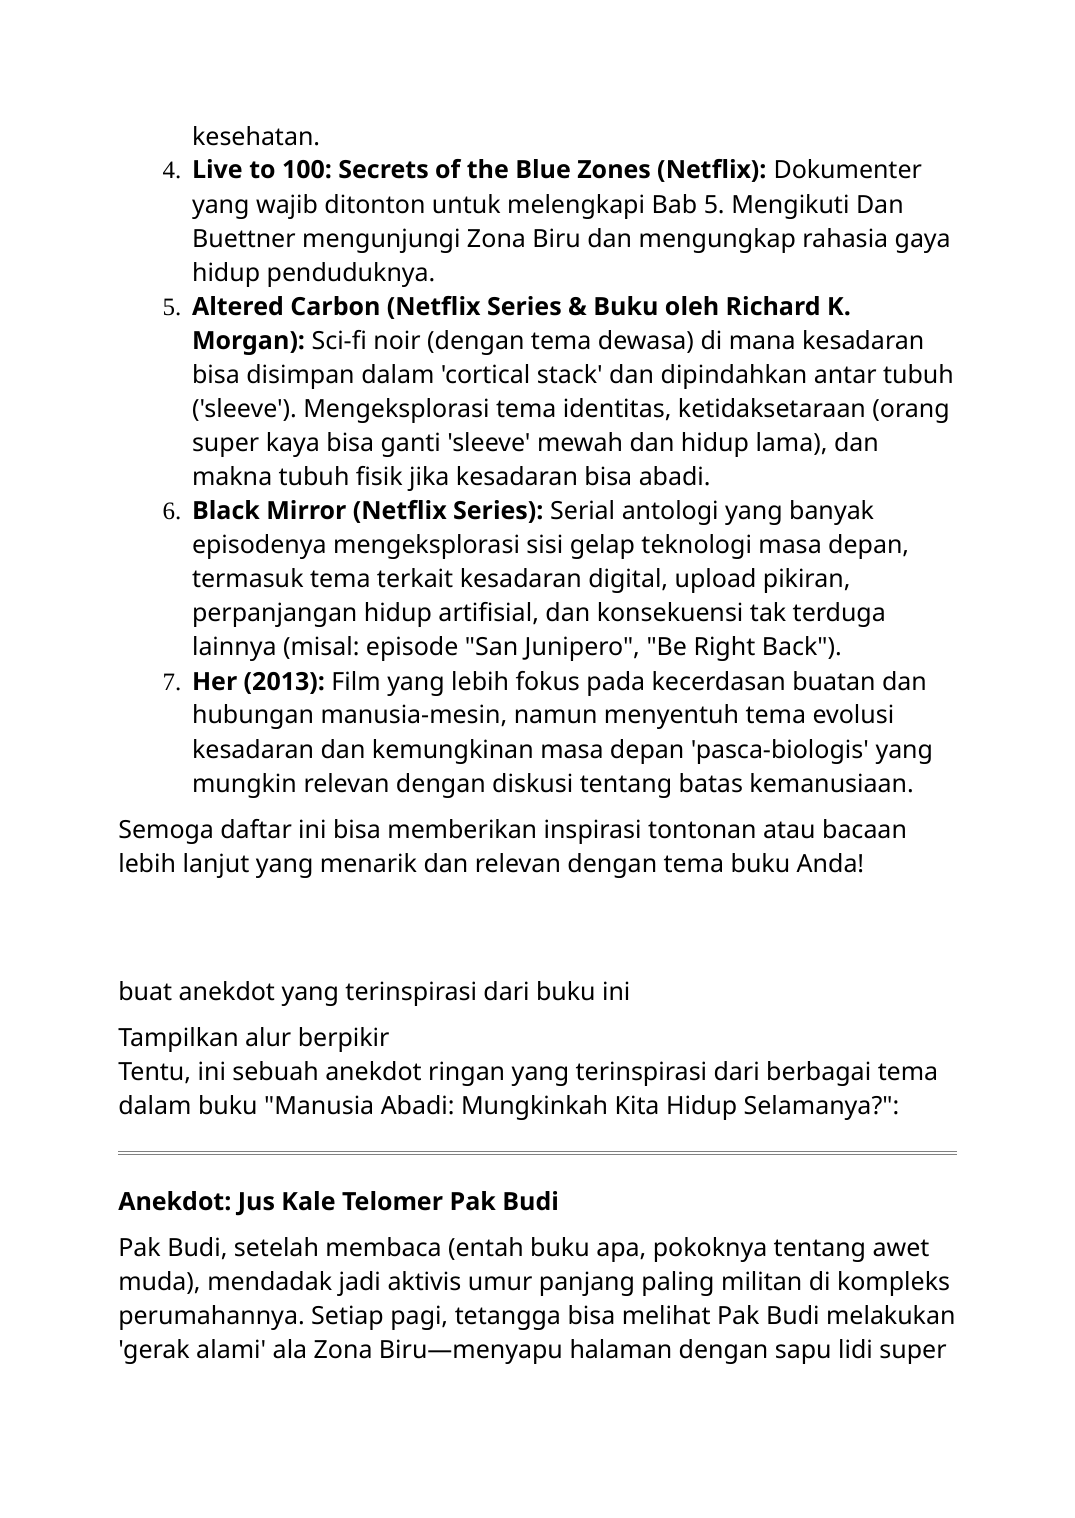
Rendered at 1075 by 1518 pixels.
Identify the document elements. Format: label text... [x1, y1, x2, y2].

text Tentu, ini sebuah anekdot ringan yang terinspirasi dari berbagai tema dalam buku "Manusia Abadi: Mungkinkah Kita Hidup Selamanya?": [118, 1054, 957, 1122]
list kesehatan. [162, 118, 957, 152]
text Semoga daftar ini bisa memberikan inspirasi tontonan atau bacaan lebih lanjut yang menarik dan relevan dengan tema buku Anda! [118, 812, 957, 880]
list Her (2013): Film yang lebih fokus pada kecerdasan buatan dan hubungan manusia-mesin, namun menyentuh tema evolusi kesadaran dan kemungkinan masa depan 'pasca-biologis' yang mungkin relevan dengan diskusi tentang batas kemanusiaan. [162, 663, 957, 799]
list Altered Carbon (Netflix Series & Buku oleh Richard K. Morgan): Sci-fi noir (dengan tema dewasa) di mana kesadaran bisa disimpan dalam 'cortical stack' dan dipindahkan antar tubuh ('sleeve'). Mengeksplorasi tema identitas, ketidaksetaraan (orang super kaya bisa ganti 'sleeve' mewah dan hidup lama), dan makna tubuh fisik jika kesadaran bisa abadi. [162, 288, 957, 493]
text Tampilkan alur berpikir [118, 1020, 957, 1054]
list Black Mirror (Netflix Series): Serial antologi yang banyak episodenya mengeksplorasi sisi gelap teknologi masa depan, termasuk tema terkait kesadaran digital, upload pikiran, perpanjangan hidup artifisial, dan konsekuensi tak terduga lainnya (misal: episode "San Junipero", "Be Right Back"). [162, 493, 957, 663]
list Live to 100: Secrets of the Blue Zones (Netflix): Dokumenter yang wajib ditonton untuk melengkapi Bab 5. Mengikuti Dan Buettner mengunjungi Zona Biru dan mengungkap rahasia gaya hidup penduduknya. [162, 152, 957, 288]
text buat anekdot yang terinspirasi dari buku ini [118, 973, 957, 1007]
text Anekdot: Jus Kale Telomer Pak Budi [118, 1183, 957, 1217]
text Pak Budi, setelah membaca (entah buku apa, pokoknya tentang awet muda), mendadak jadi aktivis umur panjang paling militan di kompleks perumahannya. Setiap pagi, tetangga bisa melihat Pak Budi melakukan 'gerak alami' ala Zona Biru—menyapu halaman dengan sapu lidi super [118, 1230, 957, 1366]
